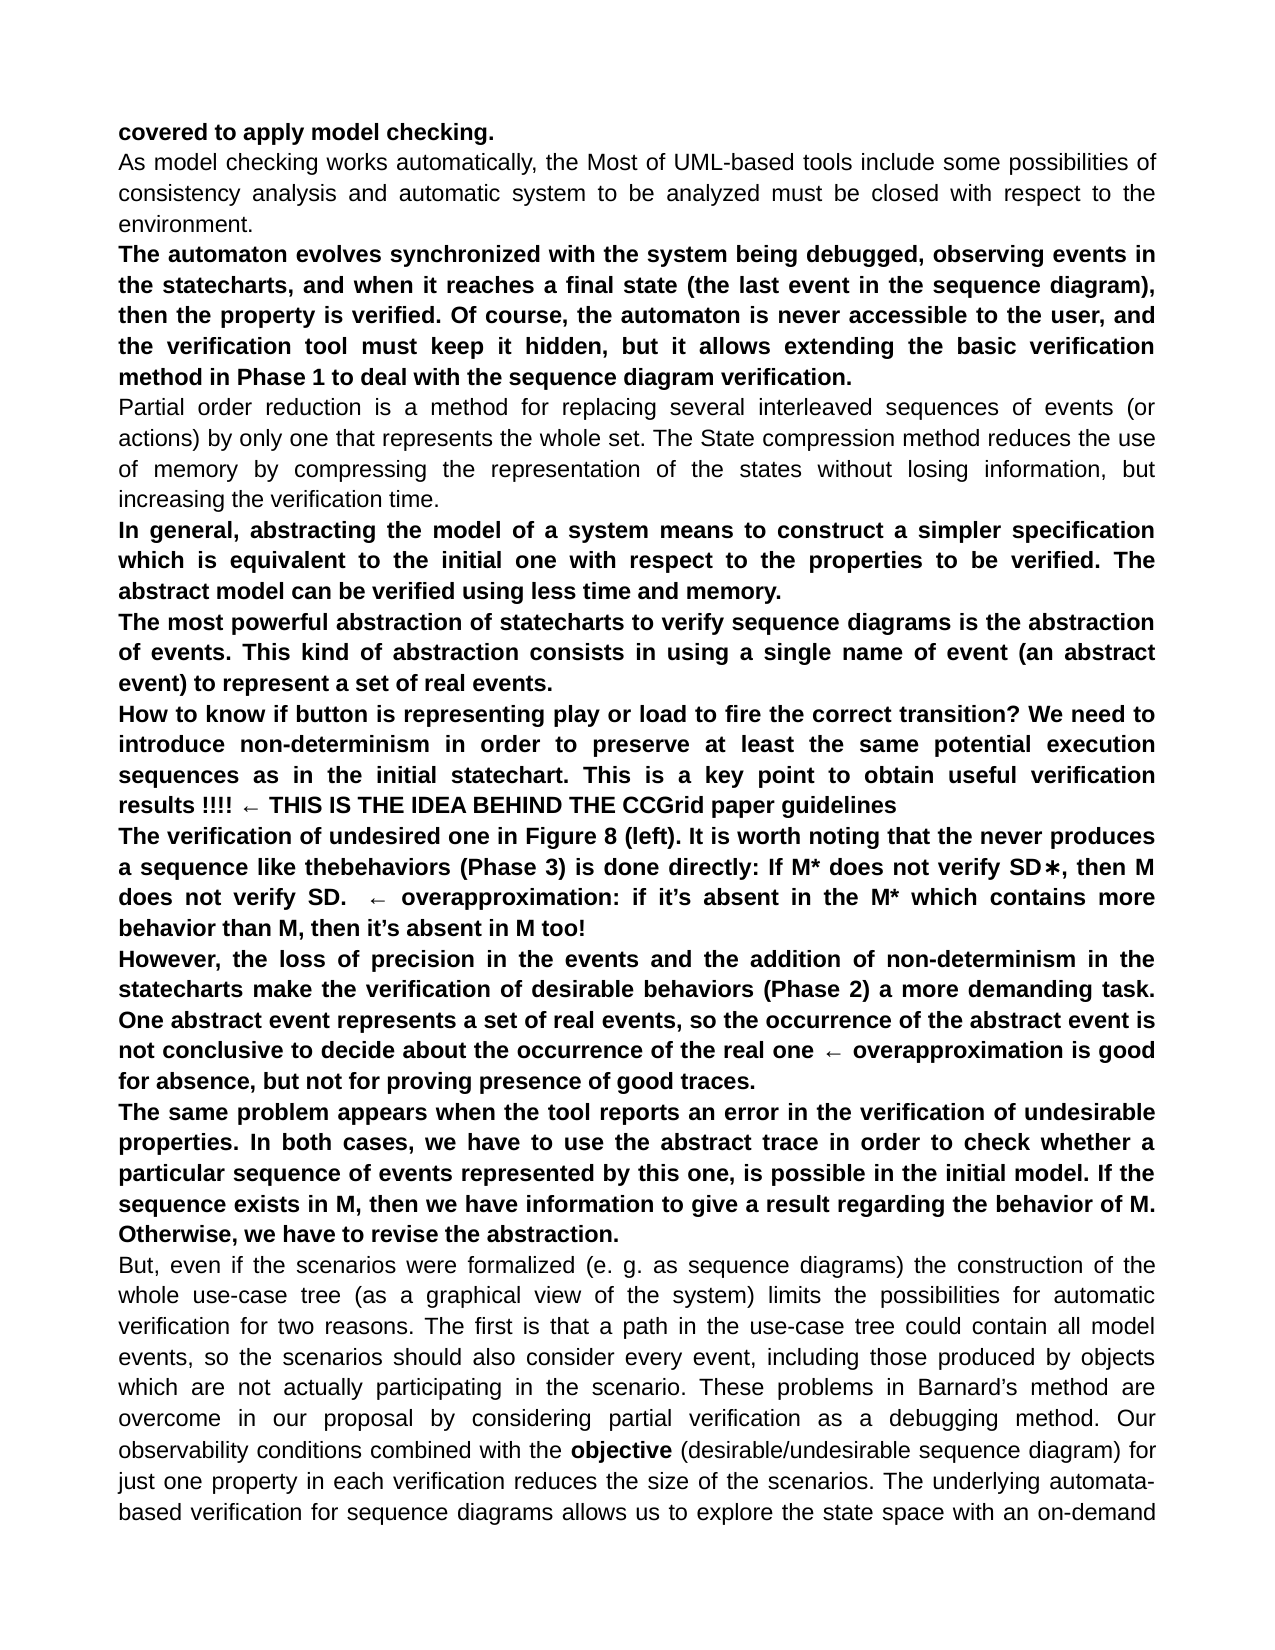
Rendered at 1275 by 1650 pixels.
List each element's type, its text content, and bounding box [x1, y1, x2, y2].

text But, even if the scenarios were formalized (e. g. as sequence diagrams) the construction of the whole use-case tree (as a graphical view of the system) limits the possibilities for automatic verification for two reasons. The first is that a path in the use-case tree could contain all model events, so the scenarios should also consider every event, including those produced by objects which are not actually participating in the scenario. These problems in Barnard’s method are overcome in our proposal by considering partial verification as a debugging method. Our observability conditions combined with the objective (desirable/undesirable sequence diagram) for just one property in each verification reduces the size of the scenarios. The underlying automata-based verification for sequence diagrams allows us to explore the state space with an on-demand [118, 1251, 1157, 1525]
text The automaton evolves synchronized with the system being debugged, observing events in the statecharts, and when it reaches a final state (the last event in the sequence diagram), then the property is verified. Of course, the automaton is never accessible to the user, and the verification tool must keep it hidden, but it allows extending the basic verification method in Phase 1 to deal with the sequence diagram verification. [118, 241, 1157, 390]
text The same problem appears when the tool reports an error in the verification of undesirable properties. In both cases, we have to use the abstract trace in order to check whether a particular sequence of events represented by this one, is possible in the initial model. If the sequence exists in M, then we have information to give a result regarding the behavior of M. Otherwise, we have to revise the abstraction. [118, 1098, 1157, 1247]
text The verification of undesired one in Figure 8 (left). It is worth noting that the never produces a sequence like thebehaviors (Phase 3) is done directly: If M* does not verify SD∗, then M does not verify SD. ← overapproximation: if it’s absent in the M* which contains more behavior than M, then it’s absent in M too! [118, 822, 1157, 941]
text However, the loss of precision in the events and the addition of non-determinism in the statecharts make the verification of desirable behaviors (Phase 2) a more demanding task. One abstract event represents a set of real events, so the occurrence of the abstract event is not conclusive to decide about the occurrence of the real one ← overapproximation is good for absence, but not for proving presence of good traces. [118, 945, 1157, 1094]
text In general, abstracting the model of a system means to construct a simpler specification which is equivalent to the initial one with respect to the properties to be verified. The abstract model can be verified using less time and memory. [118, 516, 1157, 604]
text The most powerful abstraction of statecharts to verify sequence diagrams is the abstraction of events. This kind of abstraction consists in using a single name of event (an abstract event) to represent a set of real events. [118, 608, 1157, 696]
text As model checking works automatically, the Most of UML-based tools include some possibilities of consistency analysis and automatic system to be analyzed must be closed with respect to the environment. [118, 149, 1157, 237]
text How to know if button is representing play or load to fire the correct transition? We need to introduce non-determinism in order to preserve at least the same potential execution sequences as in the initial statechart. This is a key point to obtain useful verification results !!!! ← THIS IS THE IDEA BEHIND THE CCGrid paper guidelines [118, 700, 1157, 819]
text Partial order reduction is a method for replacing several interleaved sequences of events (or actions) by only one that represents the whole set. The State compression method reduces the use of memory by compressing the representation of the states without losing information, but increasing the verification time. [118, 394, 1157, 512]
text covered to apply model checking. [118, 118, 1157, 145]
